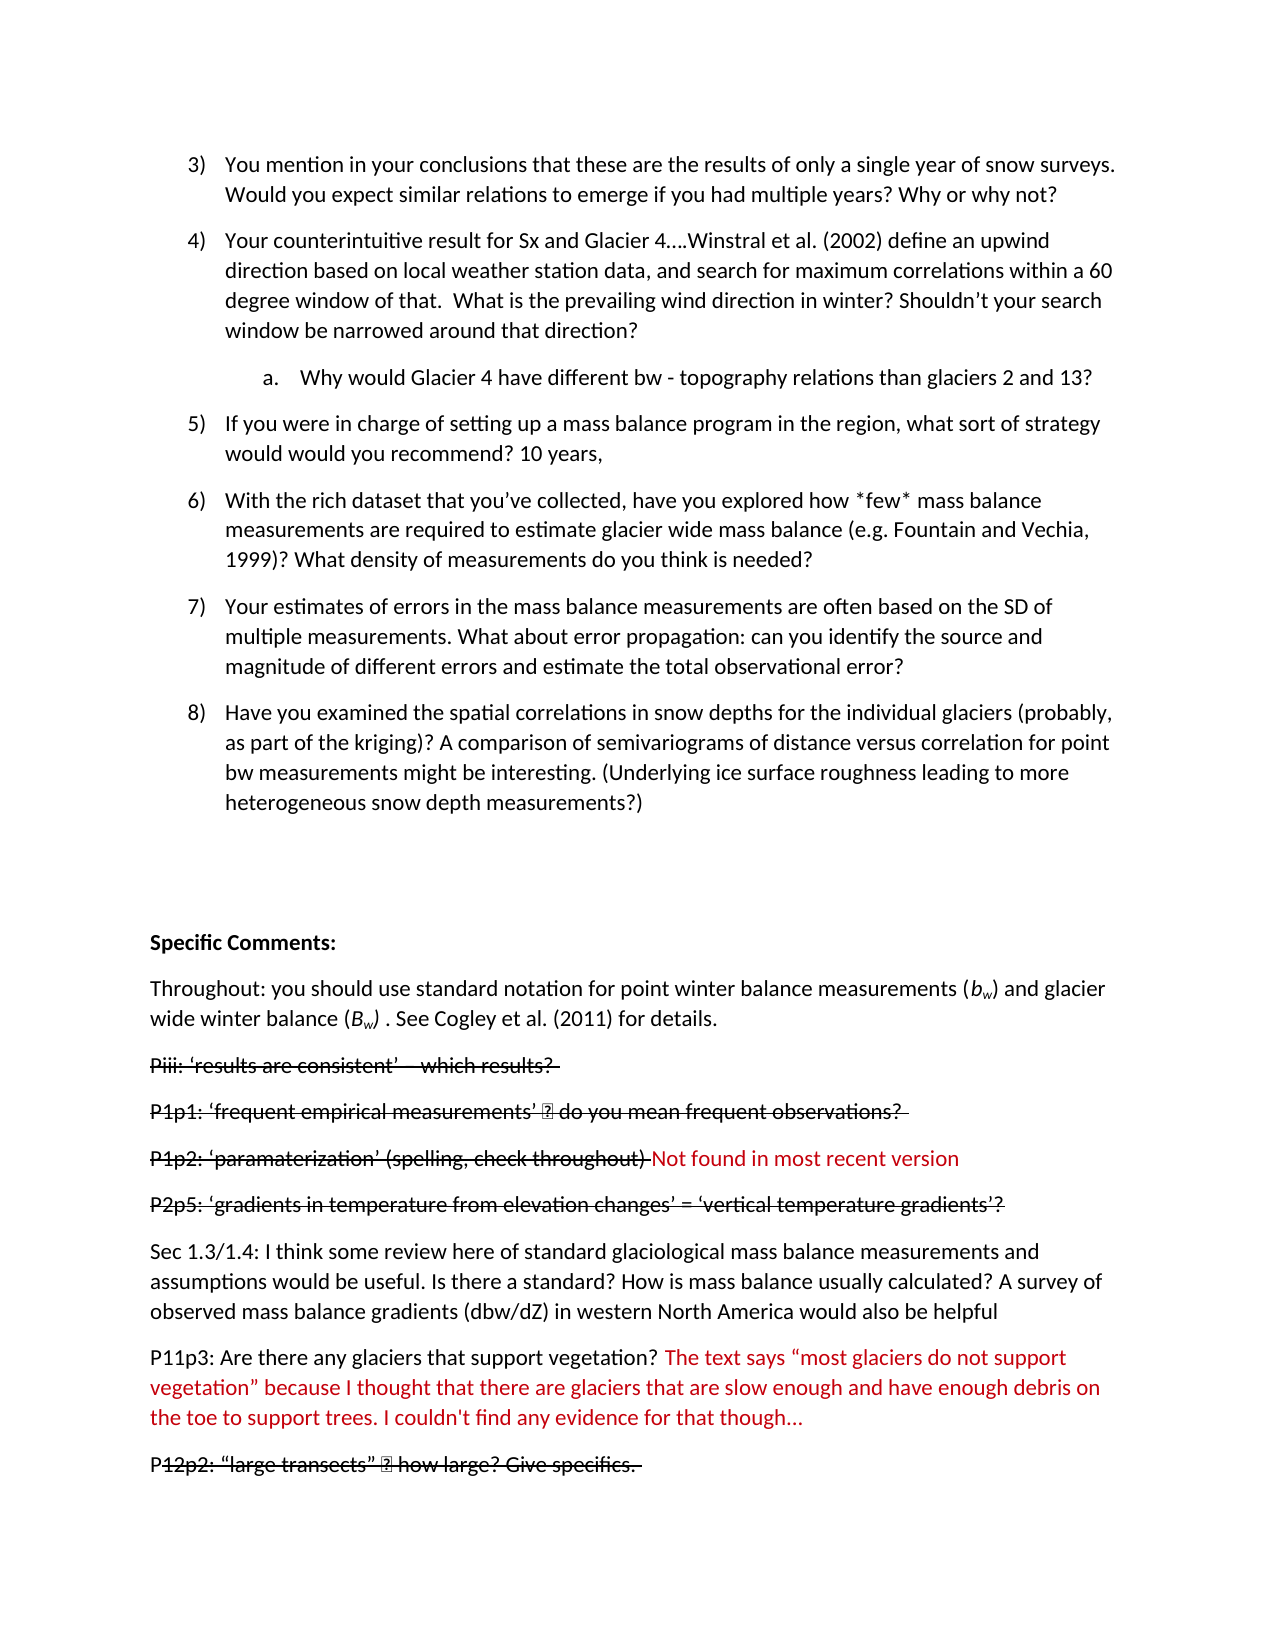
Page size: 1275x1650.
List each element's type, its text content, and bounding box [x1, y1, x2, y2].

list Your counterintuitive result for Sx and Glacier 4….Winstral et al. (2002) define an upwind direction based on local weather station data, and search for maximum correlations within a 60 degree window of that. What is the prevailing wind direction in winter? Shouldn’t your search window be narrowed around that direction? [187, 226, 1125, 344]
list Your estimates of errors in the mass balance measurements are often based on the SD of multiple measurements. What about error propagation: can you identify the source and magnitude of different errors and estimate the total observational error? [187, 592, 1125, 680]
text P2p5: ‘gradients in temperature from elevation changes’ = ‘vertical temperature gradients’? [150, 1191, 1125, 1218]
text Specific Comments: [150, 928, 1125, 956]
text Piii: ‘results are consistent’ – which results? [150, 1051, 1125, 1079]
list If you were in charge of setting up a mass balance program in the region, what sort of strategy would would you recommend? 10 years, [187, 409, 1125, 467]
text P1p1: ‘frequent empirical measurements’  do you mean frequent observations? [150, 1097, 1125, 1125]
list Why would Glacier 4 have different bw - topography relations than glaciers 2 and 13? [262, 363, 1125, 391]
list You mention in your conclusions that these are the results of only a single year of snow surveys. Would you expect similar relations to emerge if you had multiple years? Why or why not? [187, 150, 1125, 208]
list With the rich dataset that you’ve collected, have you explored how *few* mass balance measurements are required to estimate glacier wide mass balance (e.g. Fountain and Vechia, 1999)? What density of measurements do you think is needed? [187, 486, 1125, 573]
text Throughout: you should use standard notation for point winter balance measurements (bw) and glacier wide winter balance (Bw) . See Cogley et al. (2011) for details. [150, 974, 1125, 1032]
text Sec 1.3/1.4: I think some review here of standard glaciological mass balance measurements and assumptions would be useful. Is there a standard? How is mass balance usually calculated? A survey of observed mass balance gradients (dbw/dZ) in western North America would also be helpful [150, 1237, 1125, 1325]
list Have you examined the spatial correlations in snow depths for the individual glaciers (probably, as part of the kriging)? A comparison of semivariograms of distance versus correlation for point bw measurements might be interesting. (Underlying ice surface roughness leading to more heterogeneous snow depth measurements?) [187, 698, 1125, 816]
text P1p2: ‘paramaterization’ (spelling, check throughout) Not found in most recent version [150, 1144, 1125, 1172]
text P11p3: Are there any glaciers that support vegetation? The text says “most glaciers do not support vegetation” because I thought that there are glaciers that are slow enough and have enough debris on the toe to support trees. I couldn't find any evidence for that though... [150, 1343, 1125, 1431]
text P12p2: “large transects”  how large? Give specifics. [150, 1450, 1125, 1478]
